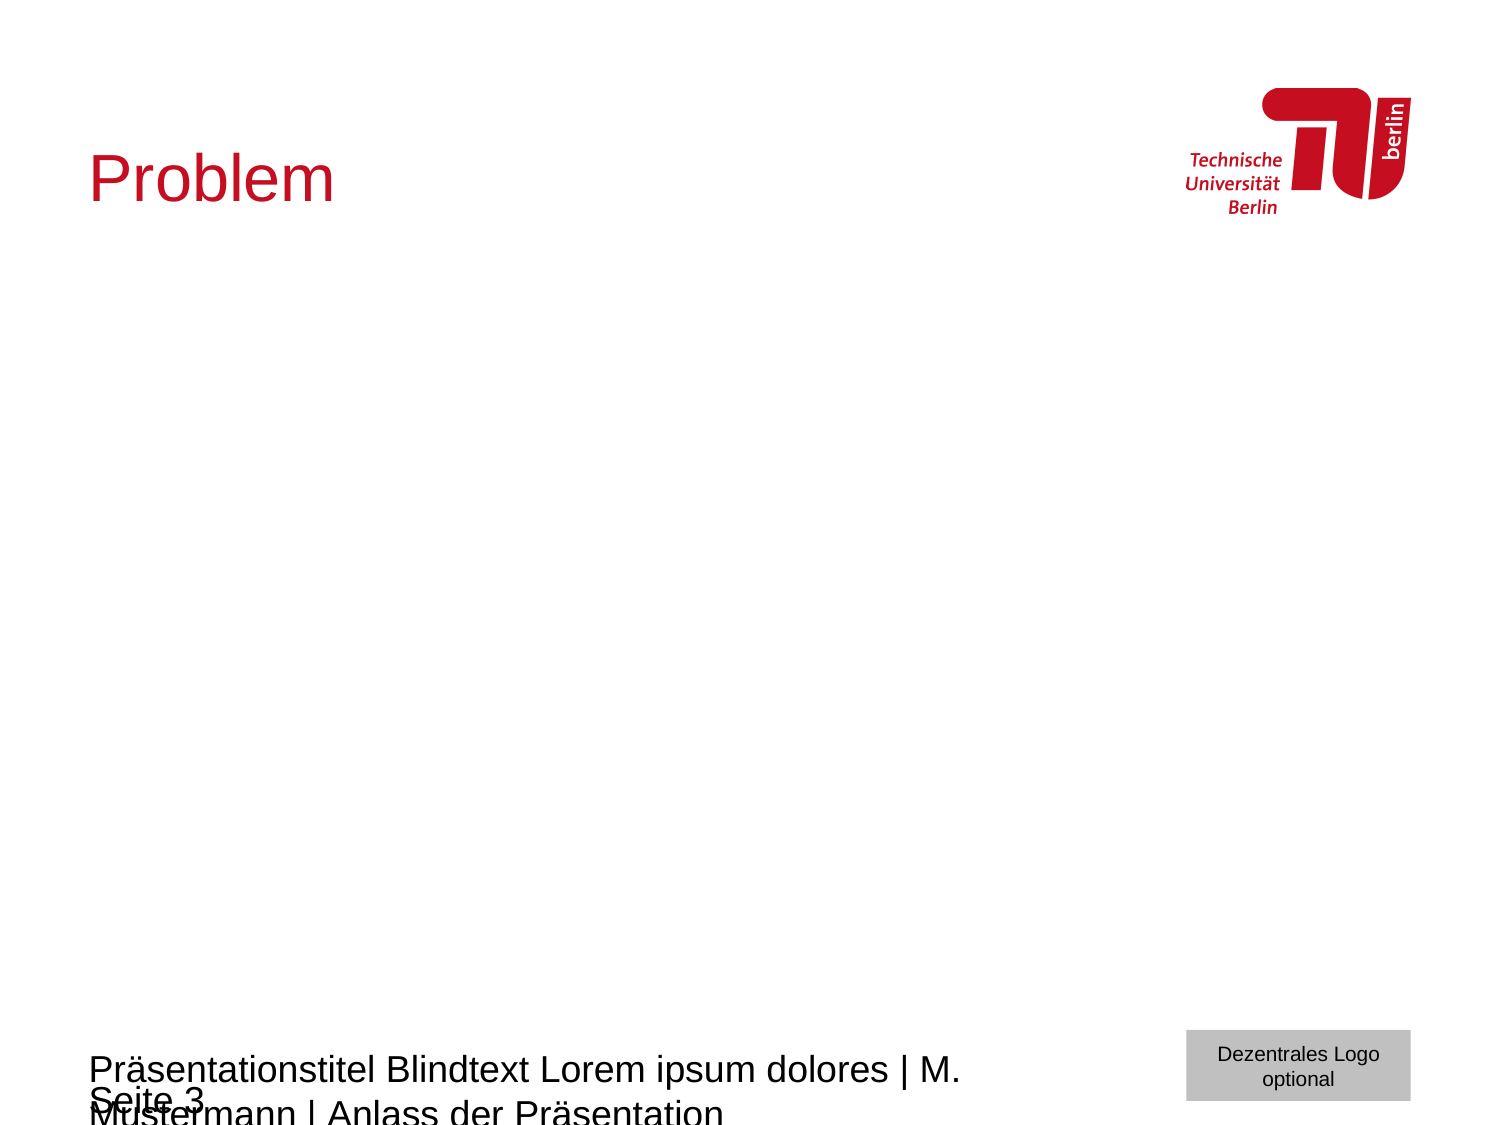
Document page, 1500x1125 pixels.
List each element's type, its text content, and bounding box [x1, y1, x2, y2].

picture [1186, 88, 1411, 120]
title Problem [88, 120, 1411, 215]
